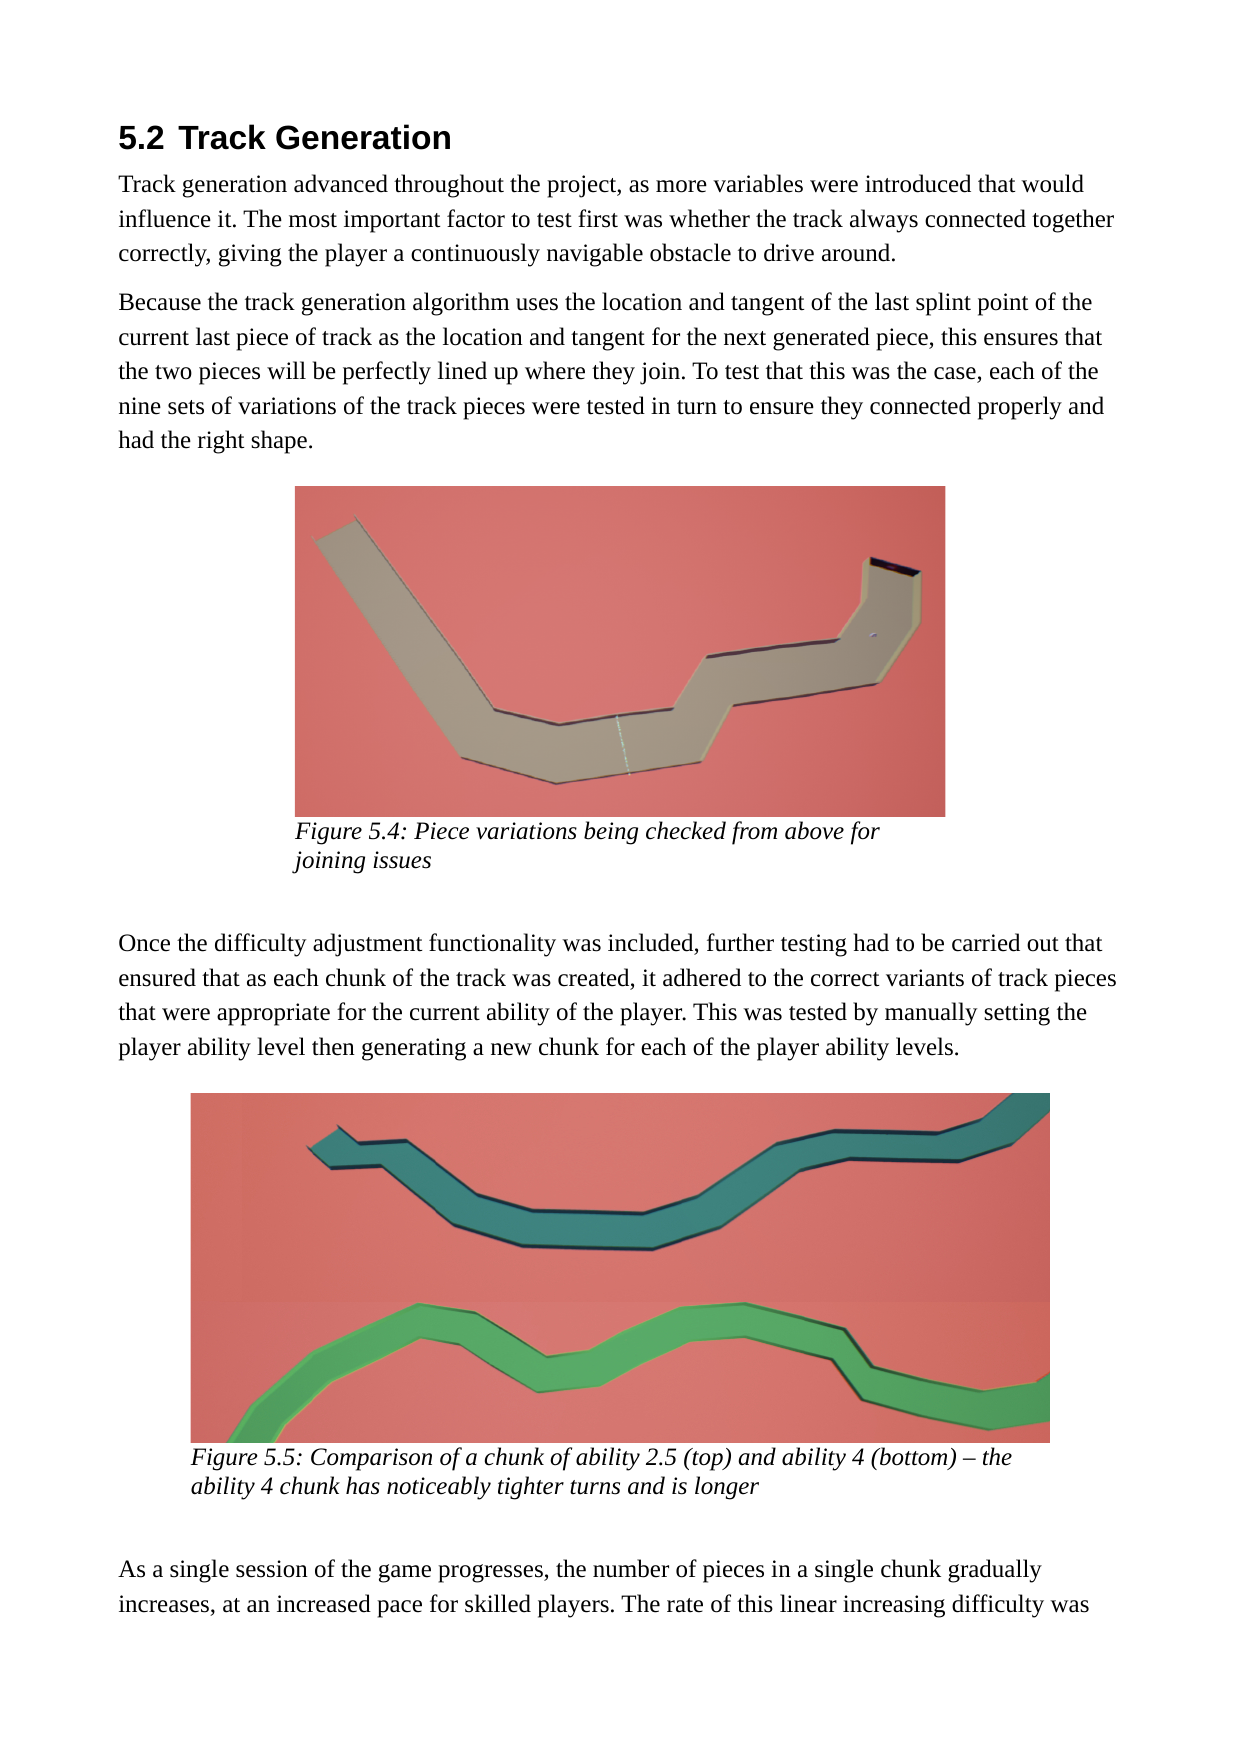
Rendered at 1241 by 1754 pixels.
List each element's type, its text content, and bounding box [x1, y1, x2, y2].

text Figure 5.4: Piece variations being checked from above for joining issues [295, 817, 945, 874]
text Because the track generation algorithm uses the location and tangent of the last splint point of the current last piece of track as the location and tangent for the next generated piece, this ensures that the two pieces will be perfectly lined up where they join. To test that this was the case, each of the nine sets of variations of the track pieces were tested in turn to ensure they connected properly and had the right shape. [118, 287, 1122, 454]
text Figure 5.5: Comparison of a chunk of ability 2.5 (top) and ability 4 (bottom) – the ability 4 chunk has noticeably tighter turns and is longer [191, 1443, 1050, 1500]
picture [190, 1093, 1050, 1443]
text Track generation advanced throughout the project, as more variables were introduced that would influence it. The most important factor to test first was whether the track always connected together correctly, giving the player a continuously navigable obstacle to drive around. [118, 169, 1122, 267]
subtitle Track Generation [118, 118, 1122, 157]
text Once the difficulty adjustment functionality was included, further testing had to be carried out that ensured that as each chunk of the track was created, it adhered to the correct variants of track pieces that were appropriate for the current ability of the player. This was tested by manually setting the player ability level then generating a new chunk for each of the player ability levels. [118, 928, 1122, 1061]
picture [294, 486, 946, 817]
text As a single session of the game progresses, the number of pieces in a single chunk gradually increases, at an increased pace for skilled players. The rate of this linear increasing difficulty was [118, 1554, 1122, 1618]
